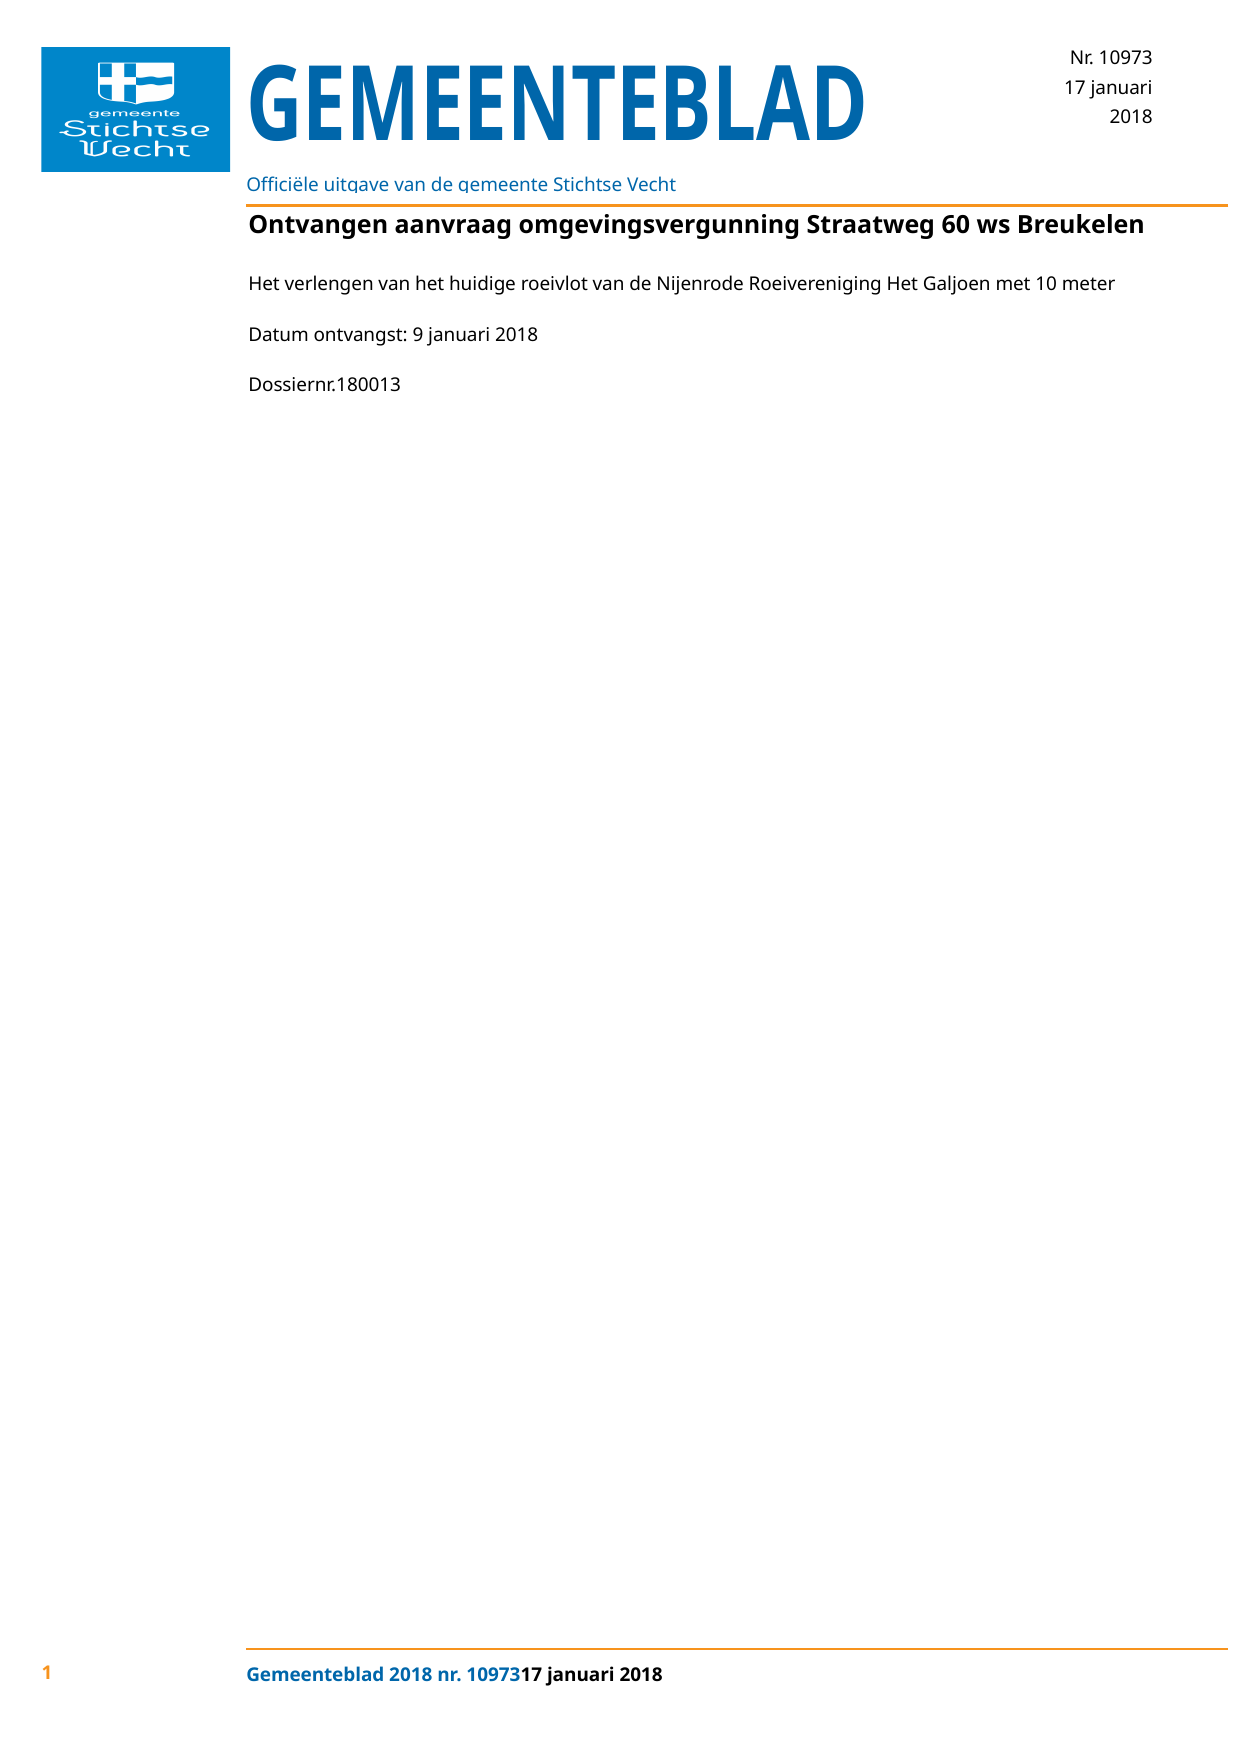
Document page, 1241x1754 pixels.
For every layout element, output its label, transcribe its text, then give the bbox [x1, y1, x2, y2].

text Datum ontvangst: 9 januari 2018 [248, 321, 1152, 346]
picture [137, 63, 174, 103]
text Het verlengen van het huidige roeivlot van de Nijenrode Roeivereniging Het Galjoen met 10 meter [248, 270, 1152, 296]
text Ontvangen aanvraag omgevingsvergunning Straatweg 60 ws Breukelen [248, 207, 1152, 241]
text Dossiernr.180013 [248, 371, 1152, 397]
picture [99, 63, 135, 101]
